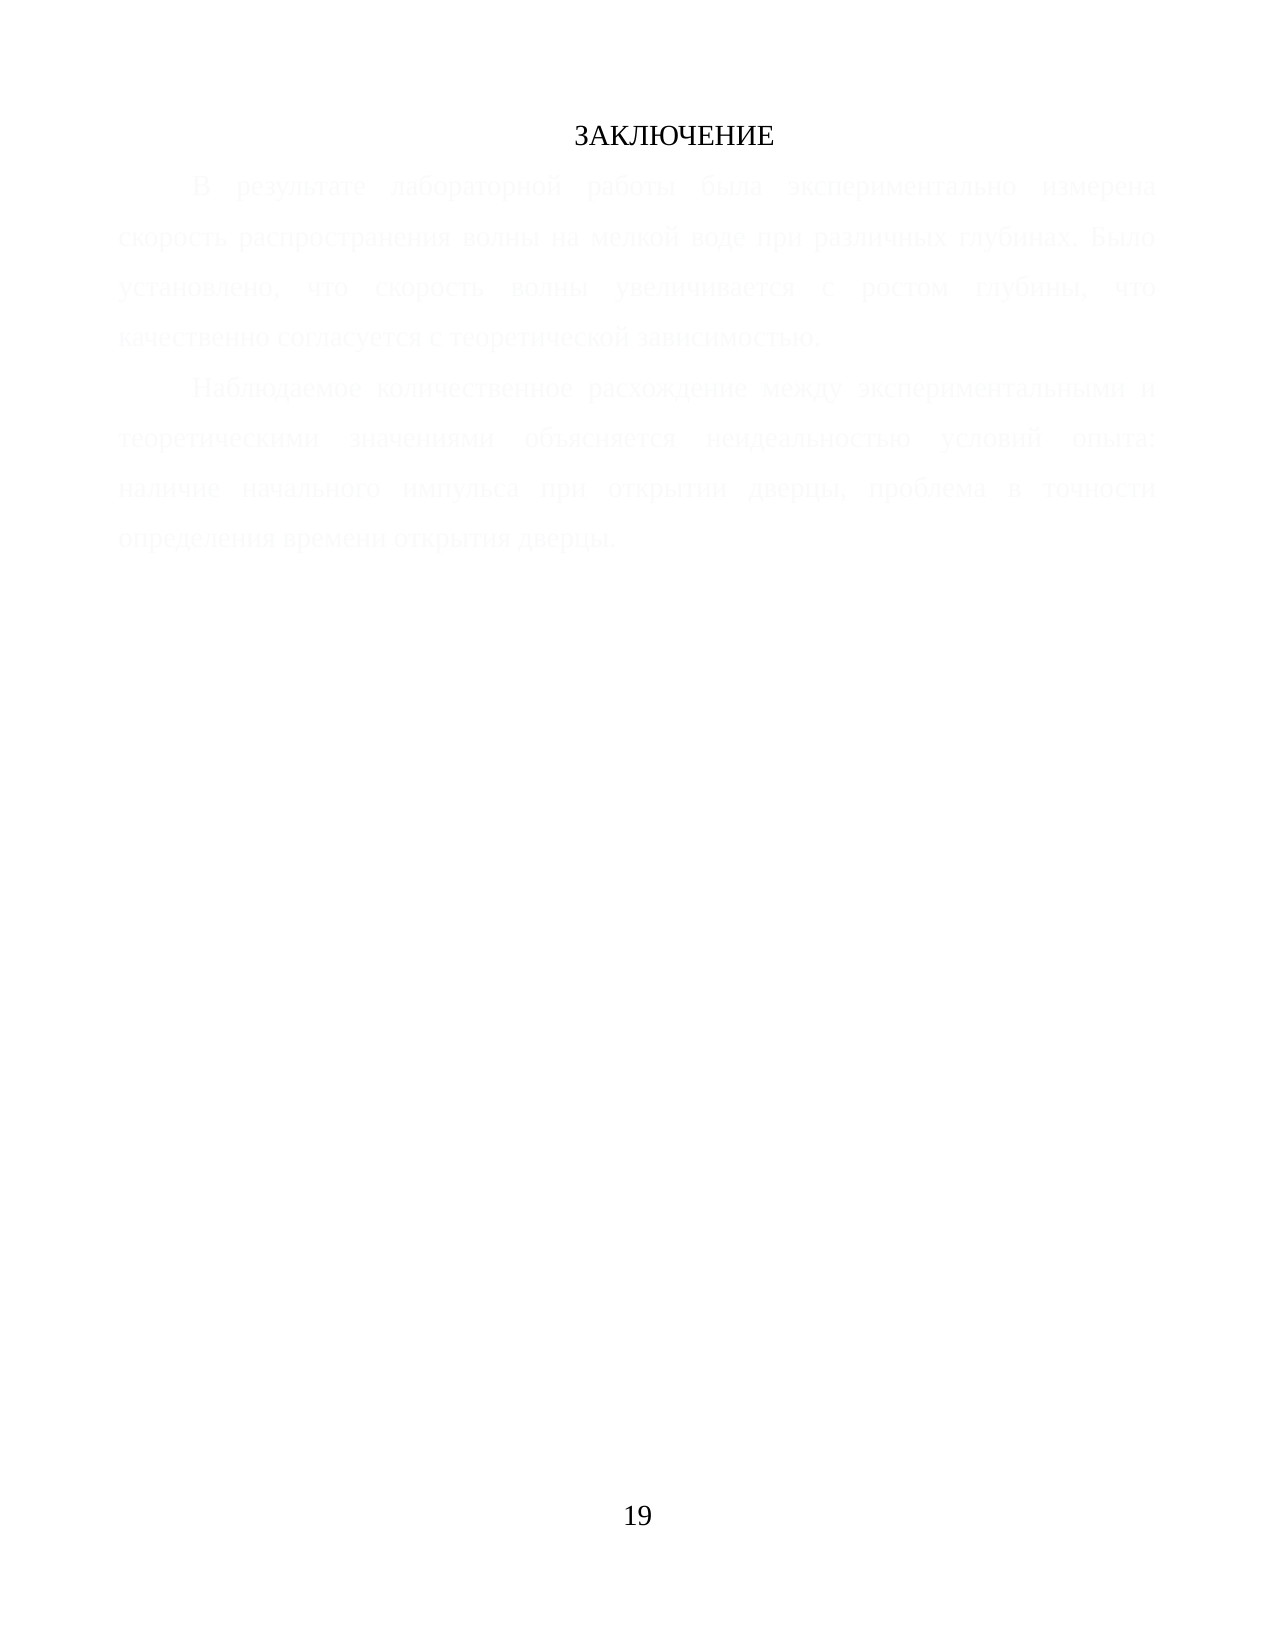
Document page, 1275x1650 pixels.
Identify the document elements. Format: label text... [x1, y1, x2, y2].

text Наблюдаемое количественное расхождение между экспериментальными и теоретическими значениями объясняется неидеальностью условий опыта: наличие начального импульса при открытии дверцы, проблема в точности определения времени открытия дверцы. [118, 370, 1157, 554]
text В результате лабораторной работы была экспериментально измерена скорость распространения волны на мелкой воде при различных глубинах. Было установлено, что скорость волны увеличивается с ростом глубины, что качественно согласуется с теоретической зависимостью. [118, 168, 1157, 353]
subtitle ЗАКЛЮЧЕНИЕ [118, 118, 1157, 152]
